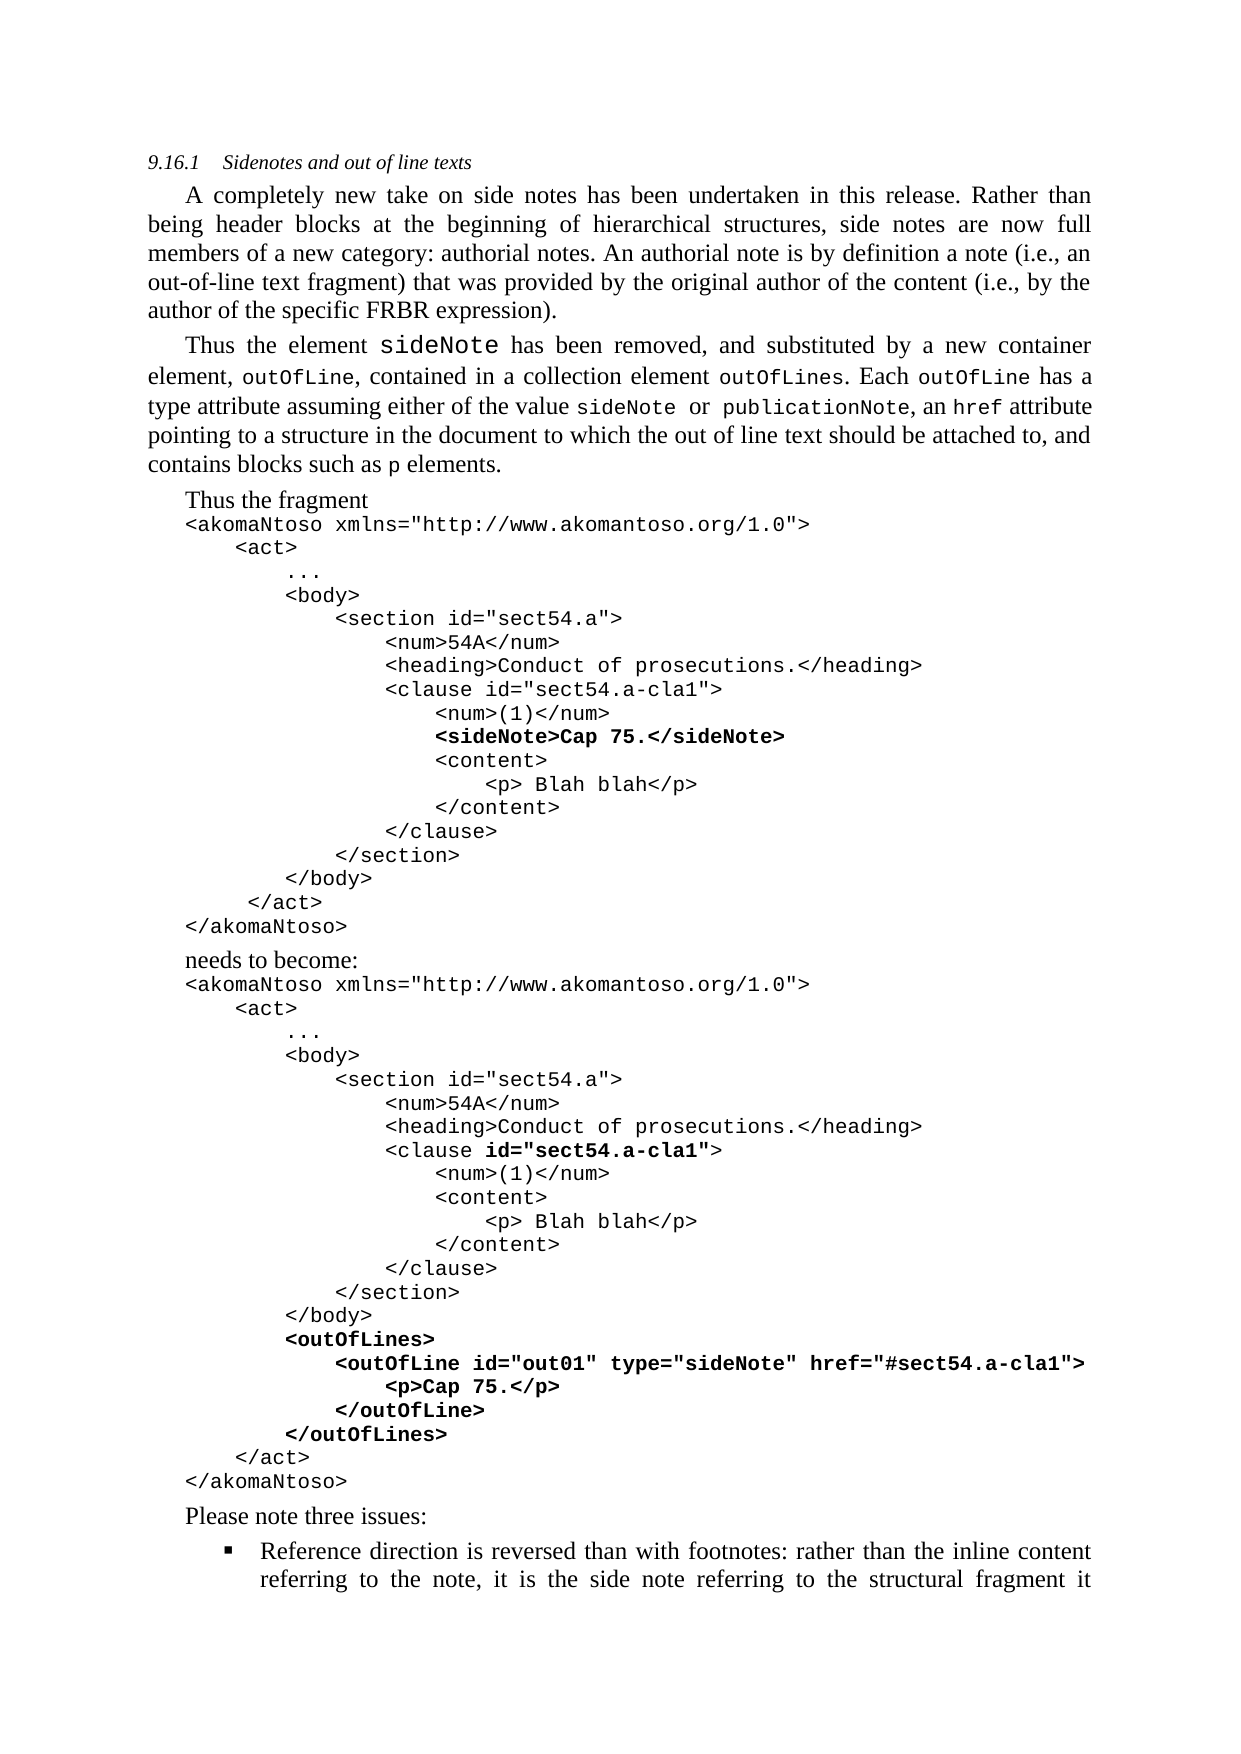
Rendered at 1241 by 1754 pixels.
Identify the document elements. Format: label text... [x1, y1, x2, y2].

text <section id="sect54.a"> [148, 1069, 1092, 1092]
text ... [148, 561, 1092, 584]
text <akomaNtoso xmlns="http://www.akomantoso.org/1.0"> [148, 974, 1092, 998]
text <clause id="sect54.a-cla1"> [148, 679, 1092, 703]
text A completely new take on side notes has been undertaken in this release. Rather than being header blocks at the beginning of hierarchical structures, side notes are now full members of a new category: authorial notes. An authorial note is by definition a note (i.e., an out-of-line text fragment) that was provided by the original author of the content (i.e., by the author of the specific FRBR expression). [148, 180, 1092, 324]
text </content> [148, 797, 1092, 821]
text </akomaNtoso> [148, 916, 1092, 939]
subtitle Sidenotes and out of line texts [148, 150, 1092, 174]
text ... [148, 1022, 1092, 1045]
text <act> [148, 998, 1092, 1022]
text </body> [148, 868, 1092, 892]
text <content> [148, 1187, 1092, 1211]
text </act> [148, 1447, 1092, 1471]
text <p>Cap 75.</p> [148, 1376, 1092, 1400]
text <content> [148, 750, 1092, 774]
text </act> [148, 892, 1092, 916]
text </section> [148, 1282, 1092, 1305]
text </body> [148, 1305, 1092, 1329]
text <clause id="sect54.a-cla1"> [148, 1140, 1092, 1163]
text <num>54A</num> [148, 1092, 1092, 1116]
text Thus the fragment [148, 485, 1092, 514]
text <p> Blah blah</p> [148, 1211, 1092, 1234]
text </section> [148, 845, 1092, 868]
text <outOfLines> [148, 1329, 1092, 1353]
text <body> [148, 1045, 1092, 1069]
text </akomaNtoso> [148, 1471, 1092, 1494]
text needs to become: [148, 946, 1092, 974]
text </content> [148, 1234, 1092, 1258]
text </outOfLines> [148, 1423, 1092, 1447]
text <akomaNtoso xmlns="http://www.akomantoso.org/1.0"> [148, 514, 1092, 537]
text </outOfLine> [148, 1400, 1092, 1423]
text <outOfLine id="out01" type="sideNote" href="#sect54.a-cla1"> [148, 1353, 1092, 1376]
text <num>54A</num> [148, 632, 1092, 656]
text <num>(1)</num> [148, 1163, 1092, 1187]
text </clause> [148, 821, 1092, 845]
text <num>(1)</num> [148, 703, 1092, 726]
text </clause> [148, 1258, 1092, 1282]
text Please note three issues: [148, 1501, 1092, 1529]
list Reference direction is reversed than with footnotes: rather than the inline content referring to the note, it is the side note referring to the structural fragment it [222, 1536, 1092, 1593]
text <heading>Conduct of prosecutions.</heading> [148, 656, 1092, 679]
text <sideNote>Cap 75.</sideNote> [148, 726, 1092, 750]
text <body> [148, 584, 1092, 608]
text <p> Blah blah</p> [148, 774, 1092, 797]
text <section id="sect54.a"> [148, 608, 1092, 632]
text <heading>Conduct of prosecutions.</heading> [148, 1116, 1092, 1140]
text <act> [148, 537, 1092, 561]
text Thus the element sideNote has been removed, and substituted by a new container element, outOfLine, contained in a collection element outOfLines. Each outOfLine has a type attribute assuming either of the value sideNote or publicationNote, an href attribute pointing to a structure in the document to which the out of line text should be attached to, and contains blocks such as p elements. [148, 330, 1092, 479]
